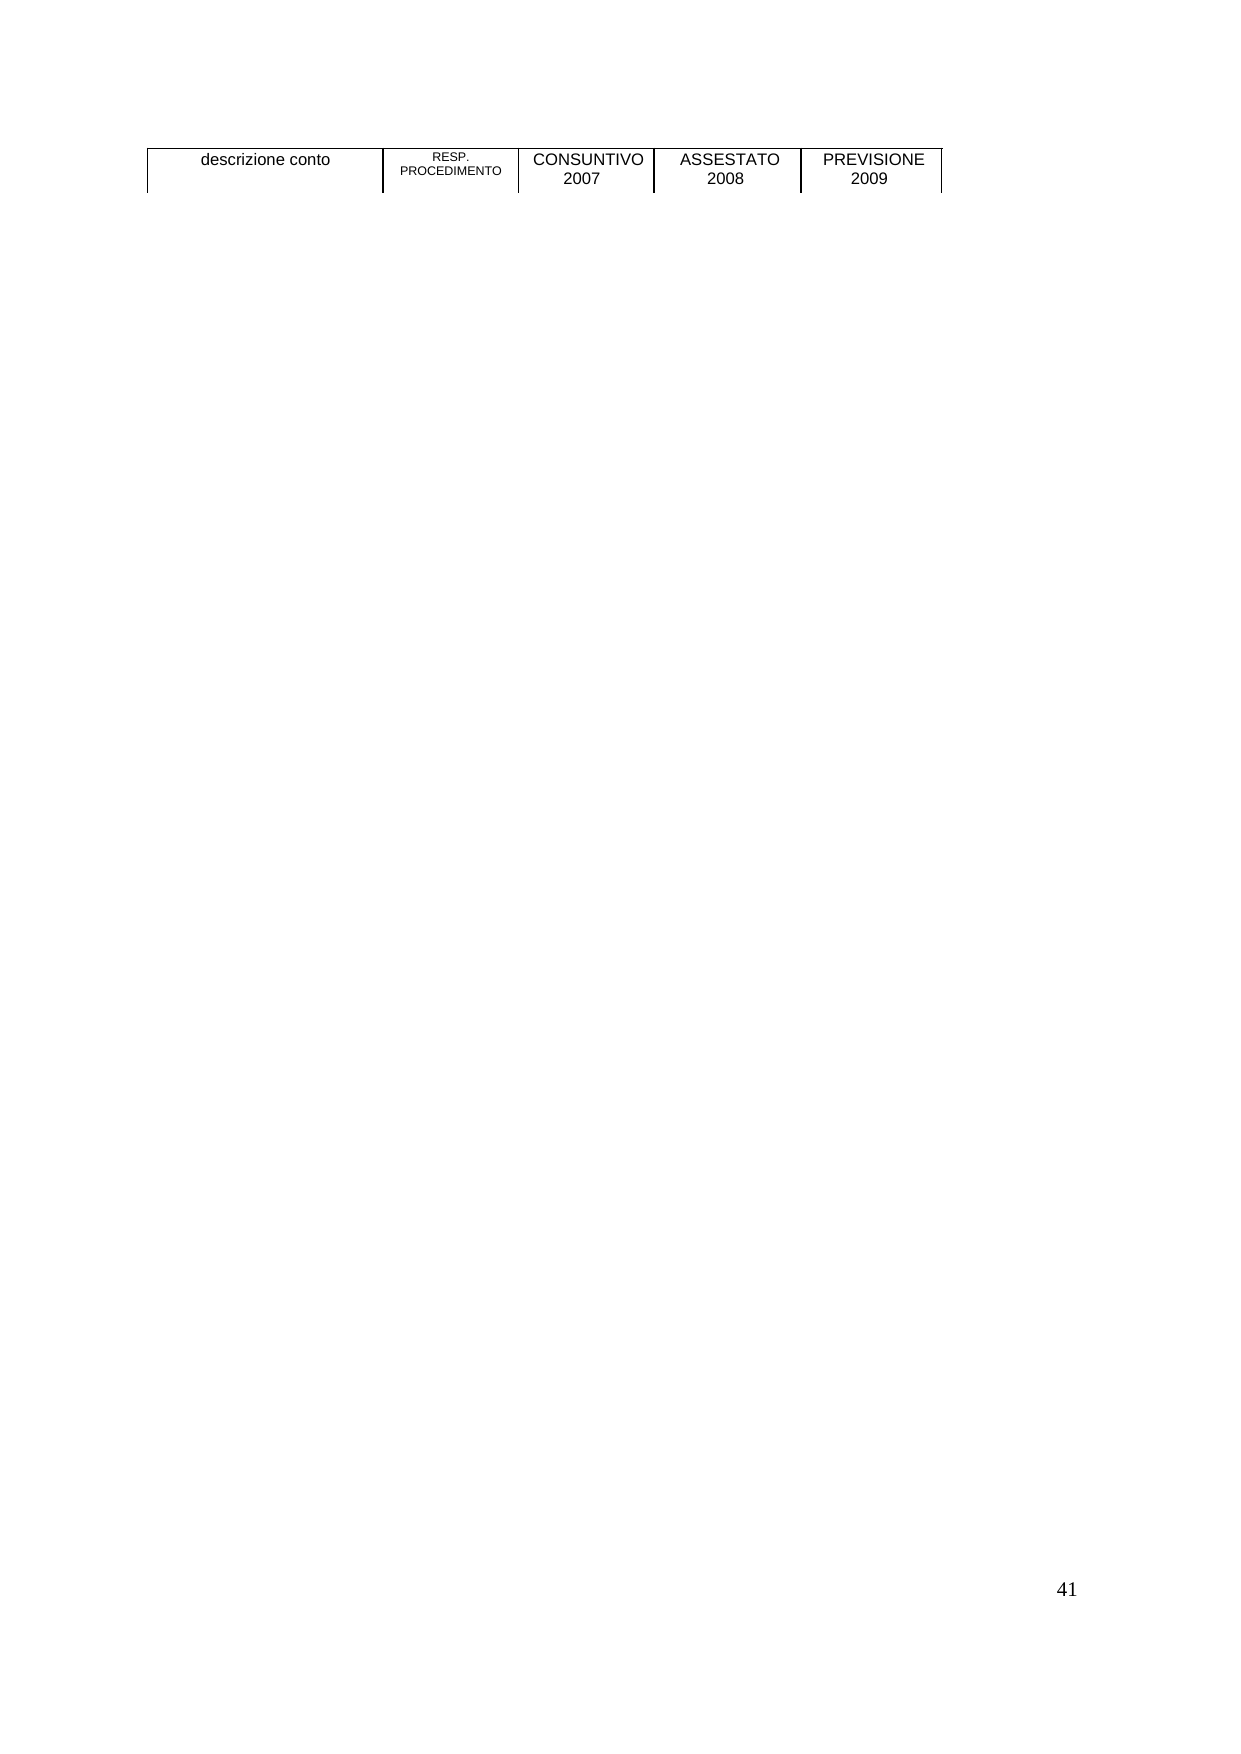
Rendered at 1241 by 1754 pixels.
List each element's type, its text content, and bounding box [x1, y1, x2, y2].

table_header descrizione conto [148, 149, 382, 192]
table_header RESP. PROCEDIMENTO [384, 149, 518, 192]
table_header CONSUNTIVO 2007 [519, 149, 653, 192]
table_header PREVISIONE 2009 [802, 149, 941, 192]
table_header ASSESTATO 2008 [655, 149, 800, 192]
